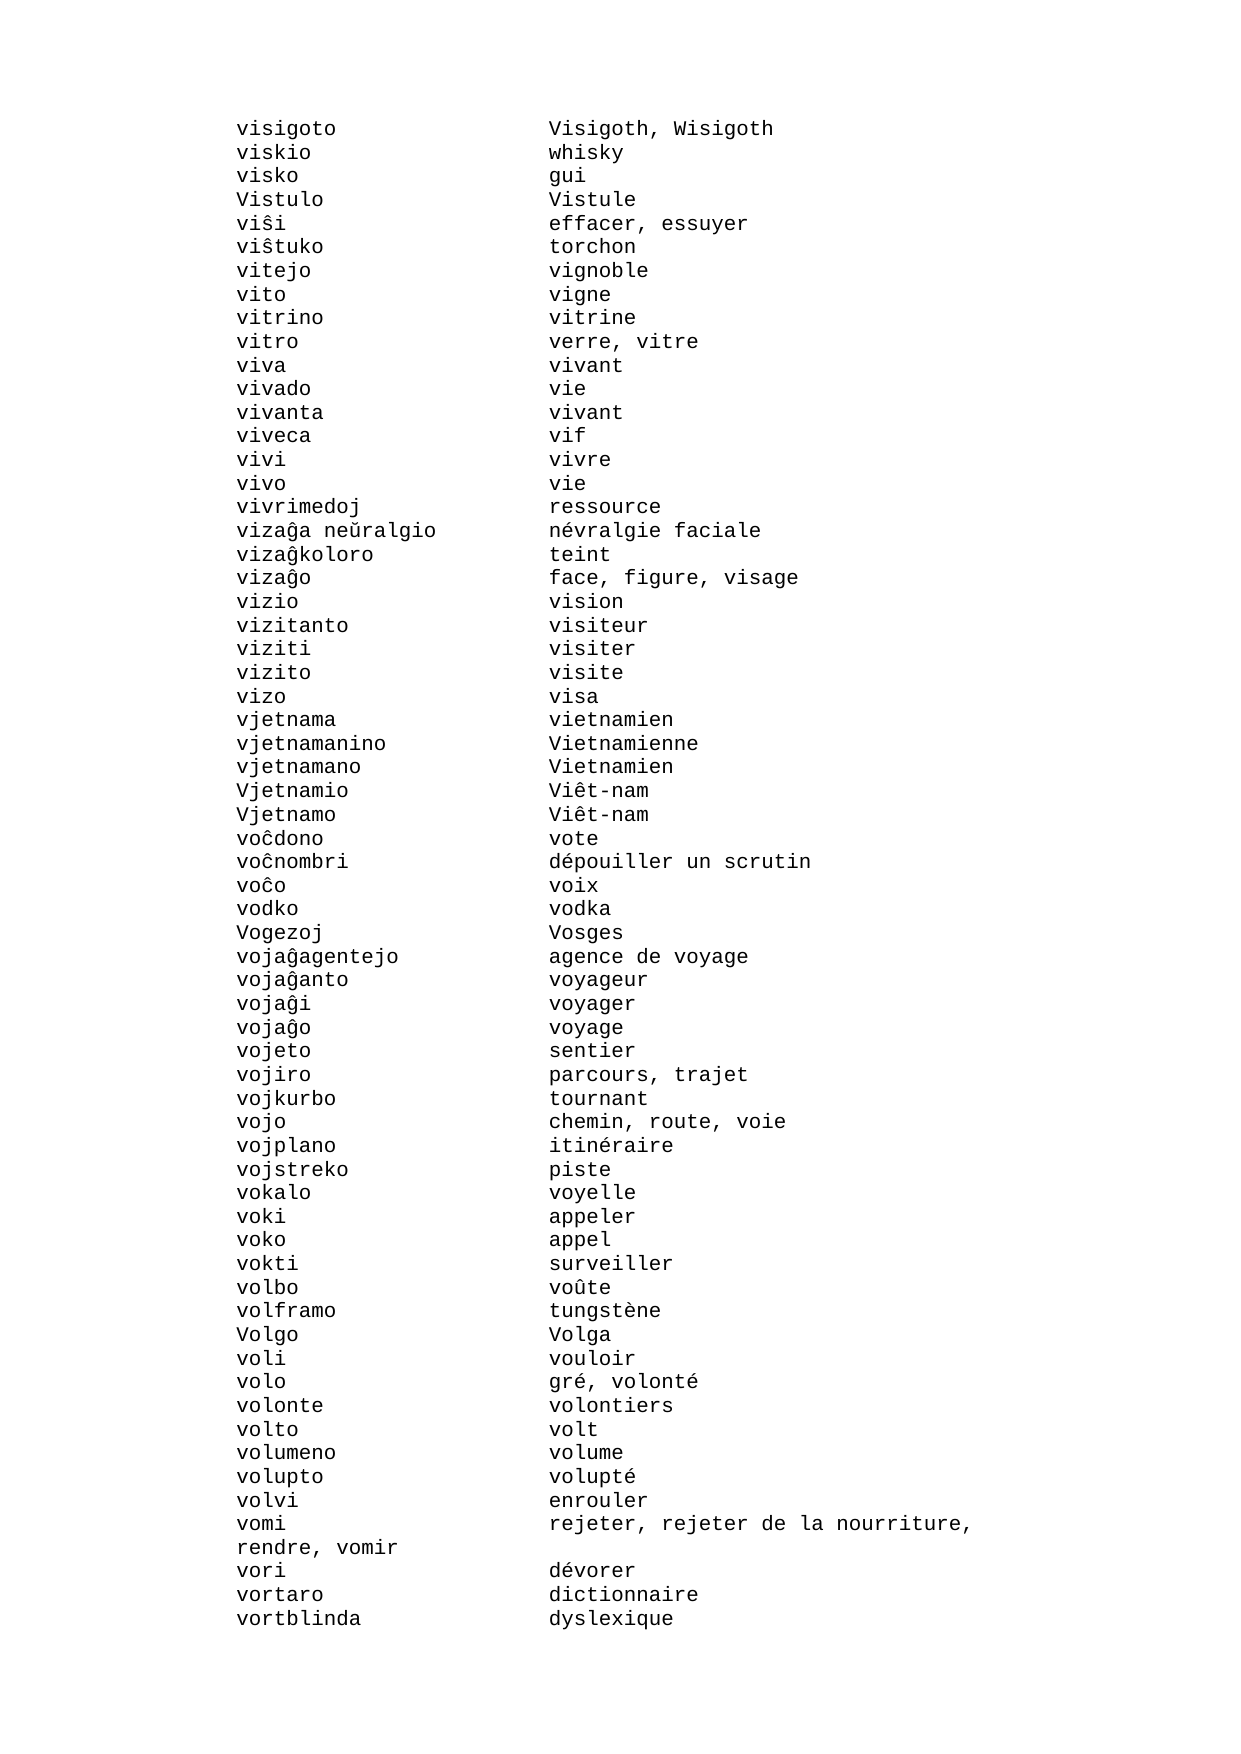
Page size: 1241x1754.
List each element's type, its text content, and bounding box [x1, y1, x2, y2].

text vizio vision [236, 591, 1004, 615]
text vojaĝi voyager [236, 993, 1004, 1017]
text voko appel [236, 1229, 1004, 1253]
text voli vouloir [236, 1348, 1004, 1371]
text viveca vif [236, 426, 1004, 449]
text volbo voûte [236, 1277, 1004, 1300]
text vortaro dictionnaire [236, 1584, 1004, 1608]
text voki appeler [236, 1206, 1004, 1229]
text vojiro parcours, trajet [236, 1064, 1004, 1088]
text vjetnamano Vietnamien [236, 757, 1004, 780]
text vojaĝanto voyageur [236, 969, 1004, 993]
text volumeno volume [236, 1442, 1004, 1466]
text vivanta vivant [236, 402, 1004, 426]
text vojkurbo tournant [236, 1088, 1004, 1111]
text voĉo voix [236, 875, 1004, 898]
text vokalo voyelle [236, 1182, 1004, 1206]
text viva vivant [236, 354, 1004, 378]
text vojstreko piste [236, 1158, 1004, 1182]
text Vjetnamio Viêt-nam [236, 780, 1004, 804]
text vitejo vignoble [236, 260, 1004, 284]
text vjetnama vietnamien [236, 709, 1004, 733]
text Vjetnamo Viêt-nam [236, 804, 1004, 827]
text vojplano itinéraire [236, 1135, 1004, 1158]
text vitro verre, vitre [236, 331, 1004, 354]
text vomi rejeter, rejeter de la nourriture, rendre, vomir [236, 1513, 1004, 1561]
text viŝtuko torchon [236, 236, 1004, 260]
text vojo chemin, route, voie [236, 1111, 1004, 1135]
text vizitanto visiteur [236, 615, 1004, 638]
text vivi vivre [236, 449, 1004, 473]
text vortblinda dyslexique [236, 1608, 1004, 1631]
text vivo vie [236, 473, 1004, 496]
text voĉdono vote [236, 827, 1004, 851]
text volto volt [236, 1419, 1004, 1442]
text vizaĝa neŭralgio névralgie faciale [236, 520, 1004, 544]
text viskio whisky [236, 142, 1004, 165]
text viziti visiter [236, 638, 1004, 662]
text volo gré, volonté [236, 1371, 1004, 1395]
text vokti surveiller [236, 1253, 1004, 1277]
text vjetnamanino Vietnamienne [236, 733, 1004, 757]
text vizaĝo face, figure, visage [236, 567, 1004, 591]
text vivado vie [236, 378, 1004, 402]
text volonte volontiers [236, 1395, 1004, 1419]
text volvi enrouler [236, 1489, 1004, 1513]
text volupto volupté [236, 1466, 1004, 1489]
text viŝi effacer, essuyer [236, 213, 1004, 236]
text Volgo Volga [236, 1324, 1004, 1348]
text Vogezoj Vosges [236, 922, 1004, 946]
text vodko vodka [236, 898, 1004, 922]
text vito vigne [236, 284, 1004, 307]
text vitrino vitrine [236, 307, 1004, 331]
text volframo tungstène [236, 1300, 1004, 1324]
text vizaĝkoloro teint [236, 544, 1004, 567]
text vivrimedoj ressource [236, 496, 1004, 520]
text visko gui [236, 165, 1004, 189]
text vizito visite [236, 662, 1004, 686]
text vojaĝo voyage [236, 1017, 1004, 1040]
text Vistulo Vistule [236, 189, 1004, 213]
text vori dévorer [236, 1561, 1004, 1584]
text vojaĝagentejo agence de voyage [236, 946, 1004, 969]
text vizo visa [236, 686, 1004, 709]
text voĉnombri dépouiller un scrutin [236, 851, 1004, 875]
text visigoto Visigoth, Wisigoth [236, 118, 1004, 142]
text vojeto sentier [236, 1040, 1004, 1064]
